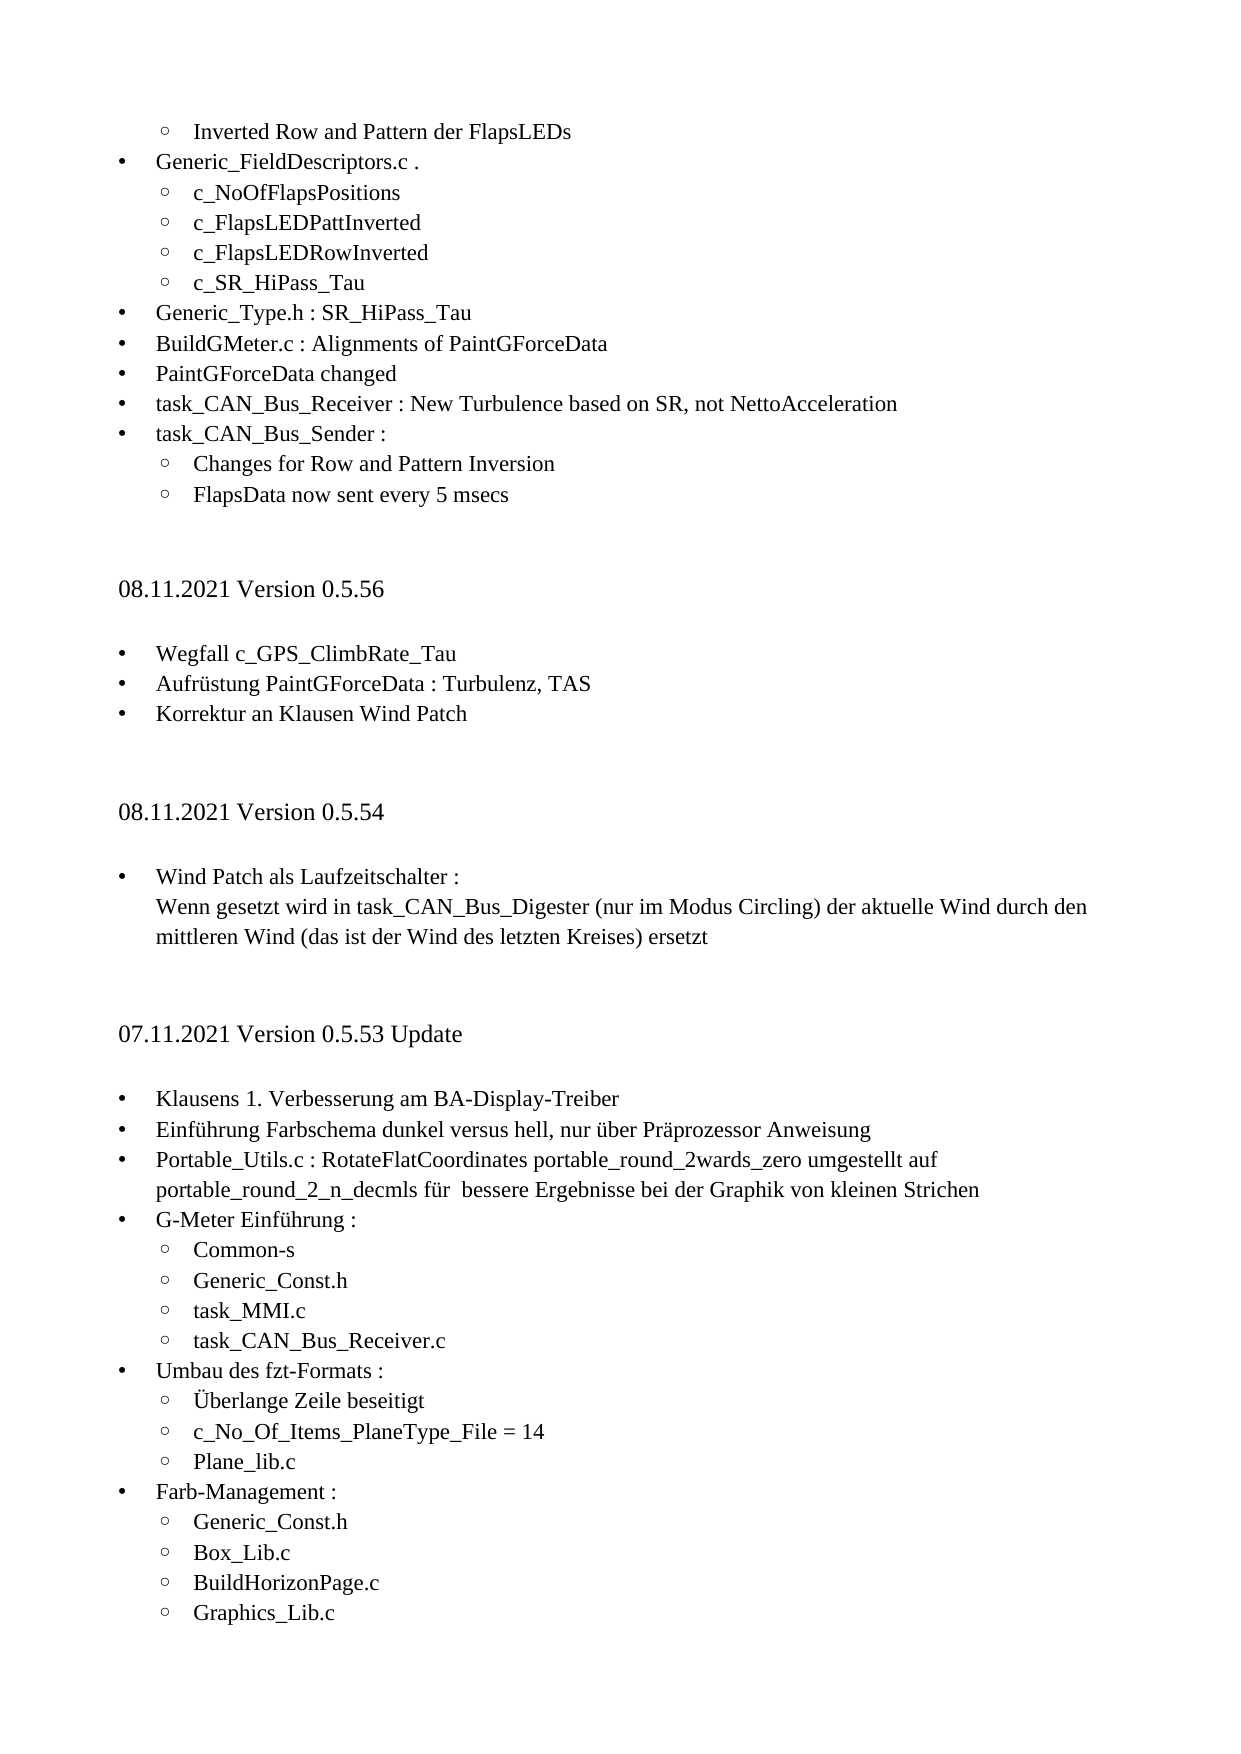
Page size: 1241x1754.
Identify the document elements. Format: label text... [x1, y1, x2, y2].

list Generic_FieldDescriptors.c . [118, 148, 1122, 175]
list Einführung Farbschema dunkel versus hell, nur über Präprozessor Anweisung [118, 1116, 1122, 1142]
list task_CAN_Bus_Receiver.c [156, 1327, 1122, 1353]
list Generic_Type.h : SR_HiPass_Tau [118, 299, 1122, 326]
list task_MMI.c [156, 1297, 1122, 1323]
list BuildHorizonPage.c [156, 1569, 1122, 1595]
list Aufrüstung PaintGForceData : Turbulenz, TAS [118, 670, 1122, 697]
list FlapsData now sent every 5 msecs [156, 481, 1122, 507]
list c_NoOfFlapsPositions [156, 178, 1122, 205]
list Portable_Utils.c : RotateFlatCoordinates portable_round_2wards_zero umgestellt auf portable_round_2_n_decmls für bessere Ergebnisse bei der Graphik von kleinen Strichen [118, 1146, 1122, 1202]
list Generic_Const.h [156, 1508, 1122, 1535]
text 08.11.2021 Version 0.5.56 [118, 574, 1122, 603]
list task_CAN_Bus_Receiver : New Turbulence based on SR, not NettoAcceleration [118, 390, 1122, 416]
list Graphics_Lib.c [156, 1599, 1122, 1625]
list Wegfall c_GPS_ClimbRate_Tau [118, 640, 1122, 666]
list Überlange Zeile beseitigt [156, 1388, 1122, 1414]
list Generic_Const.h [156, 1267, 1122, 1293]
list Plane_lib.c [156, 1448, 1122, 1474]
list Wind Patch als Laufzeitschalter : Wenn gesetzt wird in task_CAN_Bus_Digester (nur im Modus Circling) der aktuelle Wind durch den mittleren Wind (das ist der Wind des letzten Kreises) ersetzt [118, 863, 1122, 949]
list c_FlapsLEDRowInverted [156, 239, 1122, 265]
list G-Meter Einführung : [118, 1206, 1122, 1233]
text 08.11.2021 Version 0.5.54 [118, 797, 1122, 826]
list Common-s [156, 1237, 1122, 1263]
list PaintGForceData changed [118, 360, 1122, 386]
text 07.11.2021 Version 0.5.53 Update [118, 1019, 1122, 1048]
list Box_Lib.c [156, 1539, 1122, 1565]
list Farb-Management : [118, 1478, 1122, 1504]
list c_No_Of_Items_PlaneType_File = 14 [156, 1418, 1122, 1444]
list Umbau des fzt-Formats : [118, 1357, 1122, 1384]
list Changes for Row and Pattern Inversion [156, 450, 1122, 477]
list BuildGMeter.c : Alignments of PaintGForceData [118, 329, 1122, 356]
list Korrektur an Klausen Wind Patch [118, 701, 1122, 727]
list task_CAN_Bus_Sender : [118, 420, 1122, 447]
list c_SR_HiPass_Tau [156, 269, 1122, 296]
list c_FlapsLEDPattInverted [156, 209, 1122, 235]
list Klausens 1. Verbesserung am BA-Display-Treiber [118, 1086, 1122, 1112]
list Inverted Row and Pattern der FlapsLEDs [156, 118, 1122, 144]
